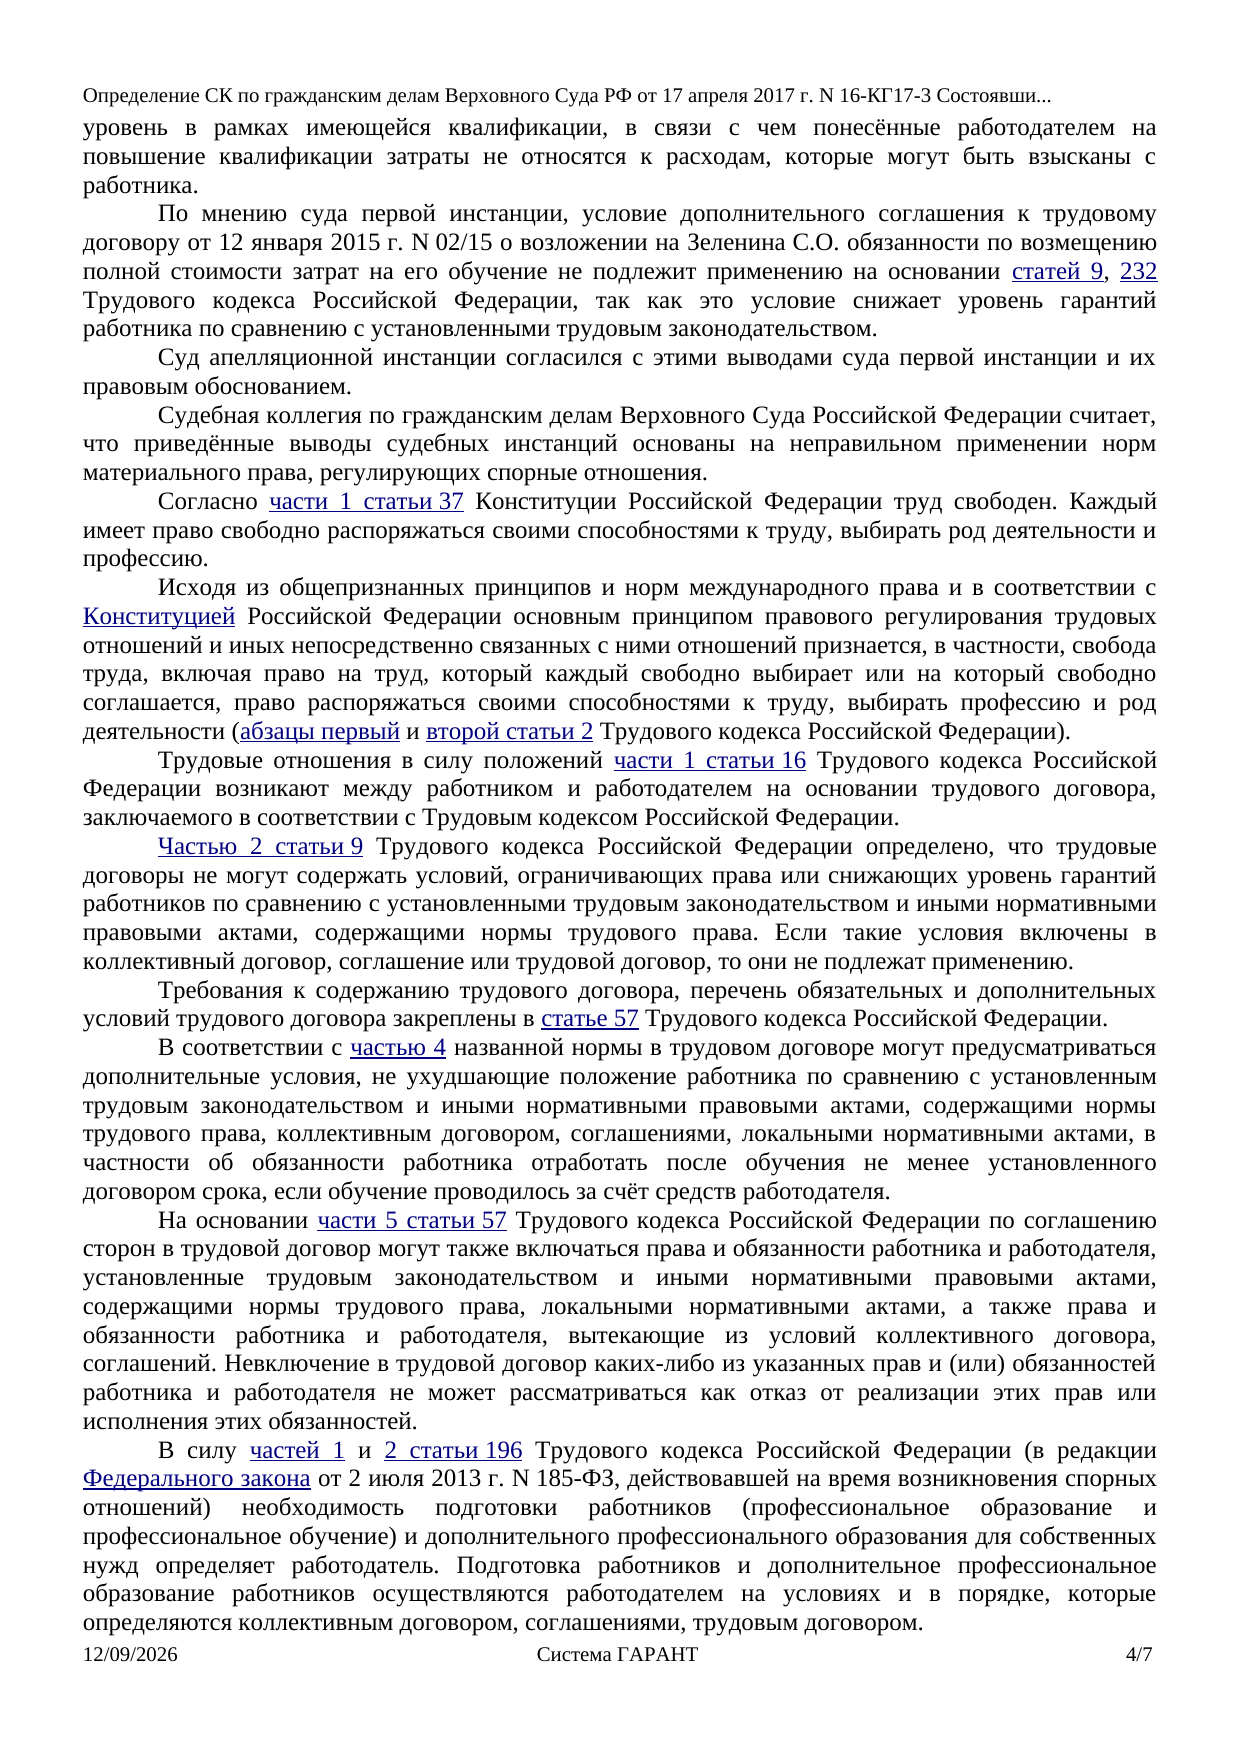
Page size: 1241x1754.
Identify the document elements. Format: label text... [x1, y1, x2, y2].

text Исходя из общепризнанных принципов и норм международного права и в соответствии с Конституцией Российской Федерации основным принципом правового регулирования трудовых отношений и иных непосредственно связанных с ними отношений признается, в частности, свобода труда, включая право на труд, который каждый свободно выбирает или на который свободно соглашается, право распоряжаться своими способностями к труду, выбирать профессию и род деятельности (абзацы первый и второй статьи 2 Трудового кодекса Российской Федерации). [83, 572, 1157, 745]
text уровень в рамках имеющейся квалификации, в связи с чем понесённые работодателем на повышение квалификации затраты не относятся к расходам, которые могут быть взысканы с работника. [83, 112, 1157, 198]
text На основании части 5 статьи 57 Трудового кодекса Российской Федерации по соглашению сторон в трудовой договор могут также включаться права и обязанности работника и работодателя, установленные трудовым законодательством и иными нормативными правовыми актами, содержащими нормы трудового права, локальными нормативными актами, а также права и обязанности работника и работодателя, вытекающие из условий коллективного договора, соглашений. Невключение в трудовой договор каких-либо из указанных прав и (или) обязанностей работника и работодателя не может рассматриваться как отказ от реализации этих прав или исполнения этих обязанностей. [83, 1205, 1157, 1435]
text Частью 2 статьи 9 Трудового кодекса Российской Федерации определено, что трудовые договоры не могут содержать условий, ограничивающих права или снижающих уровень гарантий работников по сравнению с установленными трудовым законодательством и иными нормативными правовыми актами, содержащими нормы трудового права. Если такие условия включены в коллективный договор, соглашение или трудовой договор, то они не подлежат применению. [83, 831, 1157, 975]
text Согласно части 1 статьи 37 Конституции Российской Федерации труд свободен. Каждый имеет право свободно распоряжаться своими способностями к труду, выбирать род деятельности и профессию. [83, 486, 1157, 572]
text В силу частей 1 и 2 статьи 196 Трудового кодекса Российской Федерации (в редакции Федерального закона от 2 июля 2013 г. N 185-ФЗ, действовавшей на время возникновения спорных отношений) необходимость подготовки работников (профессиональное образование и профессиональное обучение) и дополнительного профессионального образования для собственных нужд определяет работодатель. Подготовка работников и дополнительное профессиональное образование работников осуществляются работодателем на условиях и в порядке, которые определяются коллективным договором, соглашениями, трудовым договором. [83, 1435, 1157, 1636]
text Суд апелляционной инстанции согласился с этими выводами суда первой инстанции и их правовым обоснованием. [83, 342, 1157, 400]
text По мнению суда первой инстанции, условие дополнительного соглашения к трудовому договору от 12 января 2015 г. N 02/15 о возложении на Зеленина С.О. обязанности по возмещению полной стоимости затрат на его обучение не подлежит применению на основании статей 9, 232 Трудового кодекса Российской Федерации, так как это условие снижает уровень гарантий работника по сравнению с установленными трудовым законодательством. [83, 198, 1157, 342]
text В соответствии с частью 4 названной нормы в трудовом договоре могут предусматриваться дополнительные условия, не ухудшающие положение работника по сравнению с установленным трудовым законодательством и иными нормативными правовыми актами, содержащими нормы трудового права, коллективным договором, соглашениями, локальными нормативными актами, в частности об обязанности работника отработать после обучения не менее установленного договором срока, если обучение проводилось за счёт средств работодателя. [83, 1032, 1157, 1205]
text Трудовые отношения в силу положений части 1 статьи 16 Трудового кодекса Российской Федерации возникают между работником и работодателем на основании трудового договора, заключаемого в соответствии с Трудовым кодексом Российской Федерации. [83, 745, 1157, 831]
text Судебная коллегия по гражданским делам Верховного Суда Российской Федерации считает, что приведённые выводы судебных инстанций основаны на неправильном применении норм материального права, регулирующих спорные отношения. [83, 400, 1157, 486]
text Требования к содержанию трудового договора, перечень обязательных и дополнительных условий трудового договора закреплены в статье 57 Трудового кодекса Российской Федерации. [83, 975, 1157, 1032]
